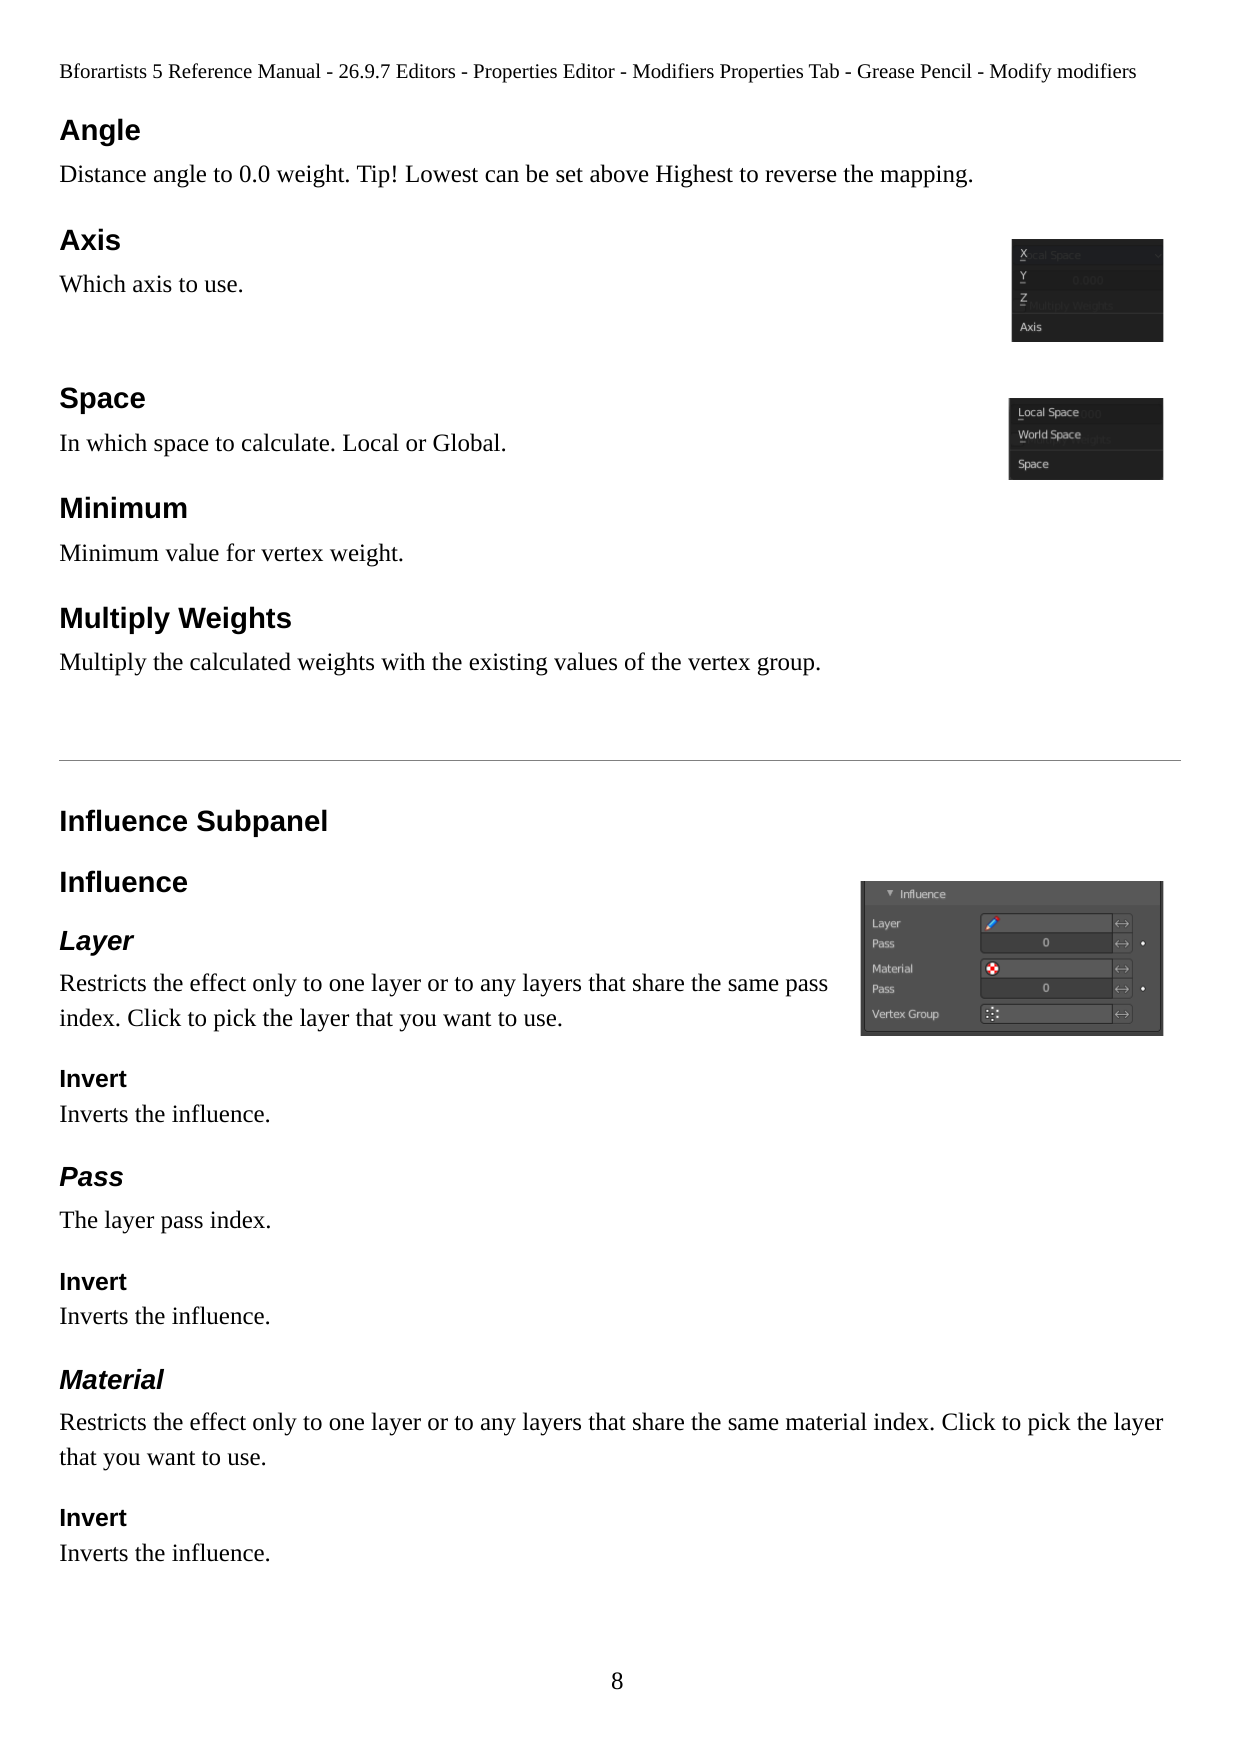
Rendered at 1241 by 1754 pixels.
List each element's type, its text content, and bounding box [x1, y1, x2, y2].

text Multiply the calculated weights with the existing values of the vertex group. [59, 647, 1181, 676]
text Which axis to use. [59, 269, 1011, 297]
text Minimum value for vertex weight. [59, 538, 1181, 566]
subtitle Invert [59, 1267, 1181, 1295]
text Inverts the influence. [59, 1301, 1181, 1330]
picture [1011, 239, 1164, 342]
subtitle Influence [59, 865, 1181, 899]
subtitle Influence Subpanel [59, 804, 1181, 838]
text Distance angle to 0.0 weight. Tip! Lowest can be set above Highest to reverse the mapping. [59, 159, 1181, 188]
subtitle Layer [59, 924, 860, 956]
subtitle Invert [59, 1064, 1181, 1093]
subtitle Multiply Weights [59, 601, 1181, 635]
subtitle Space [59, 381, 1181, 415]
text [1164, 269, 1181, 297]
text Inverts the influence. [59, 1099, 1181, 1128]
subtitle Axis [59, 222, 1181, 256]
text Restricts the effect only to one layer or to any layers that share the same pass index. Click to pick the layer that you want to use. [59, 968, 860, 1032]
picture [860, 881, 1164, 1036]
subtitle Minimum [59, 491, 1181, 525]
text In which space to calculate. Local or Global. [59, 428, 1008, 456]
subtitle Material [59, 1363, 1181, 1395]
text Inverts the influence. [59, 1538, 1181, 1567]
subtitle Invert [59, 1503, 1181, 1532]
subtitle [1164, 924, 1181, 956]
picture [1008, 398, 1164, 480]
subtitle Pass [59, 1161, 1181, 1193]
text Restricts the effect only to one layer or to any layers that share the same material index. Click to pick the layer that you want to use. [59, 1407, 1181, 1471]
subtitle Angle [59, 113, 1181, 146]
text The layer pass index. [59, 1205, 1181, 1234]
